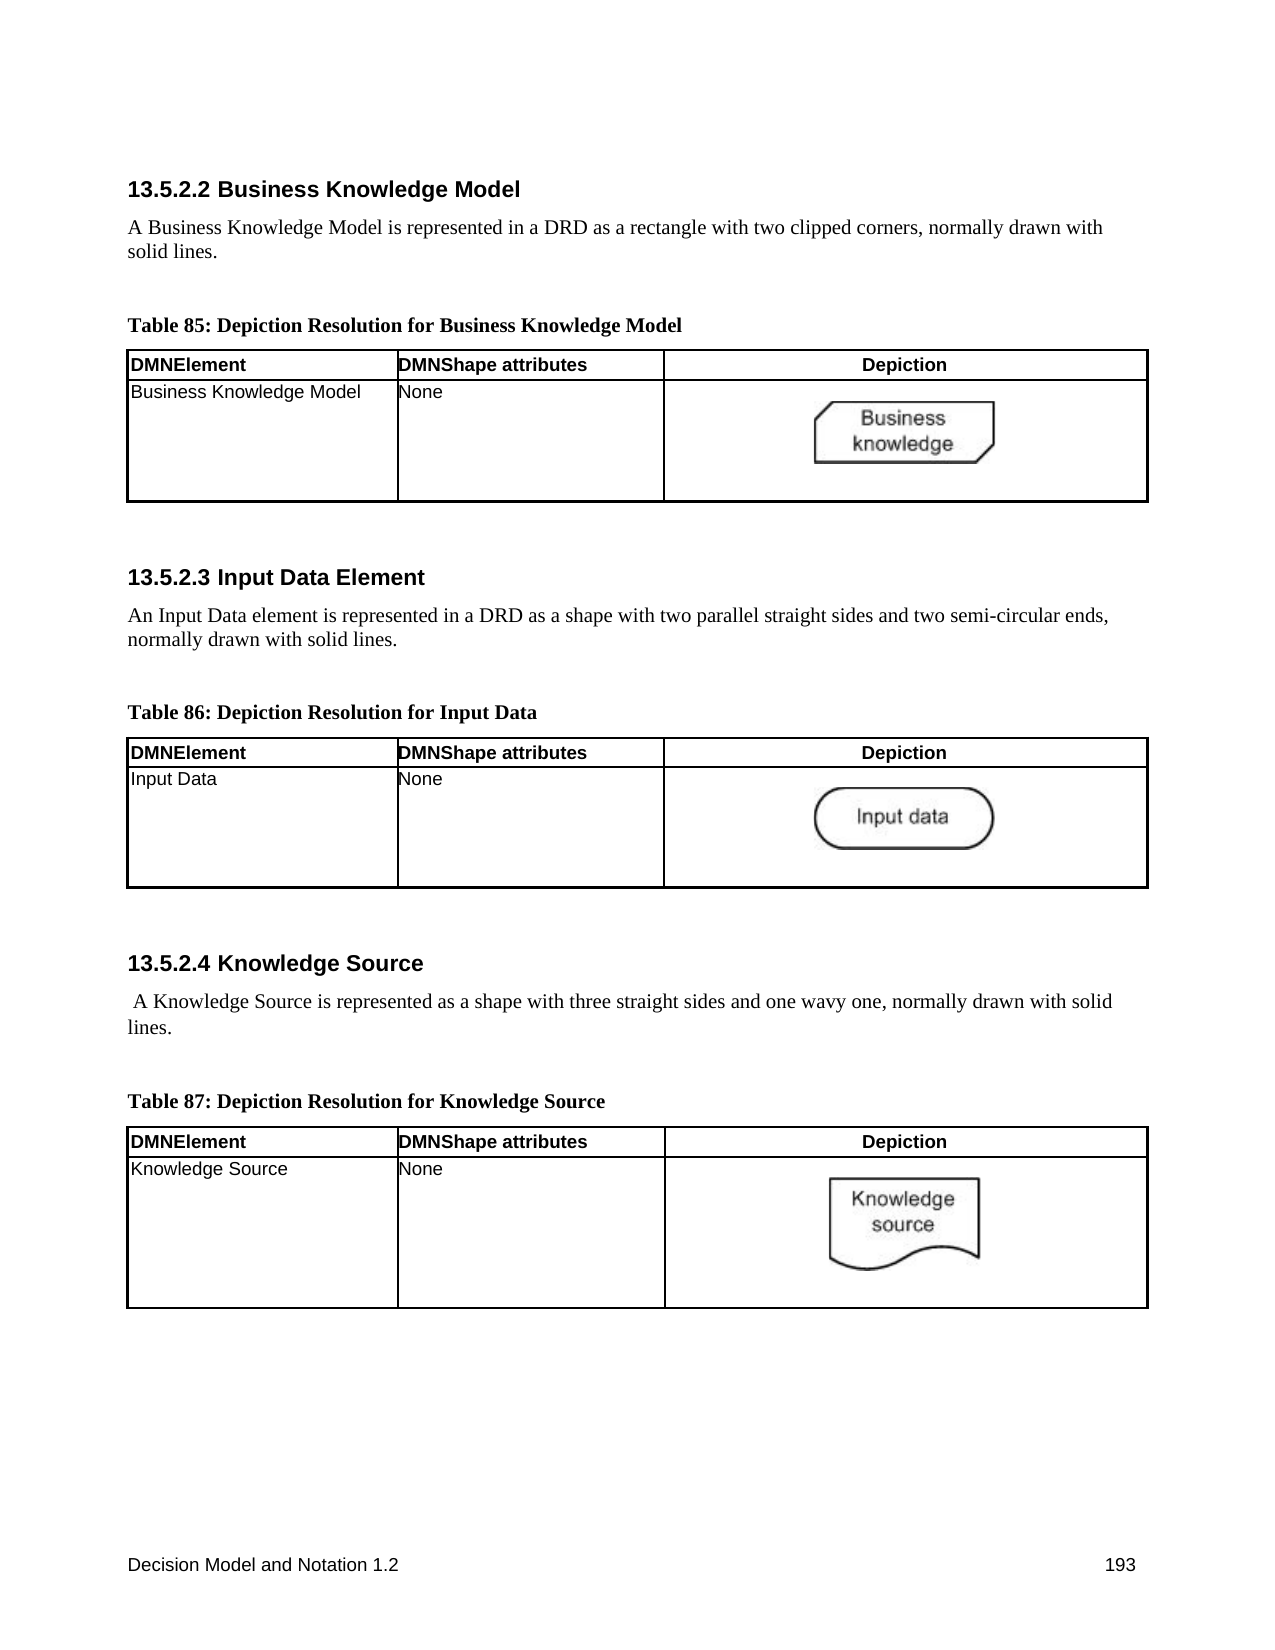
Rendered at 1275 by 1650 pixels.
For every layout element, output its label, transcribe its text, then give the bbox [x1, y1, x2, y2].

table_cell [665, 768, 1146, 886]
table_cell Business Knowledge Model [129, 381, 397, 500]
text Table 86: Depiction Resolution for Input Data [127, 700, 1147, 724]
table_header Depiction [665, 739, 1146, 766]
table_header DMNElement [129, 739, 397, 766]
table_header Depiction [666, 1128, 1146, 1156]
text An Input Data element is represented in a DRD as a shape with two parallel straight sides and two semi-circular ends, normally drawn with solid lines. [127, 603, 1147, 651]
picture [828, 1177, 981, 1271]
picture [813, 787, 995, 850]
table_cell [665, 381, 1146, 500]
subtitle Input Data Element [127, 564, 1147, 590]
table_header DMNElement [129, 351, 397, 378]
text A Knowledge Source is represented as a shape with three straight sides and one wavy one, normally drawn with solid lines. [127, 989, 1147, 1039]
text Table 85: Depiction Resolution for Business Knowledge Model [127, 312, 1147, 337]
text A Business Knowledge Model is represented in a DRD as a rectangle with two clipped corners, normally drawn with solid lines. [127, 215, 1147, 263]
table_cell Knowledge Source [129, 1158, 397, 1307]
table_header DMNElement [129, 1128, 397, 1156]
table_cell None [399, 768, 663, 886]
table_header DMNShape attributes [399, 739, 663, 766]
subtitle Business Knowledge Model [127, 176, 1147, 203]
table_header DMNShape attributes [399, 1128, 664, 1156]
picture [813, 401, 996, 464]
table_cell None [399, 381, 663, 500]
table_header DMNShape attributes [399, 351, 663, 378]
table_header Depiction [665, 351, 1146, 378]
subtitle Knowledge Source [127, 950, 1147, 976]
table_cell Input Data [129, 768, 397, 886]
text Table 87: Depiction Resolution for Knowledge Source [127, 1089, 1147, 1113]
table_cell None [399, 1158, 664, 1307]
table_cell [666, 1158, 1146, 1307]
